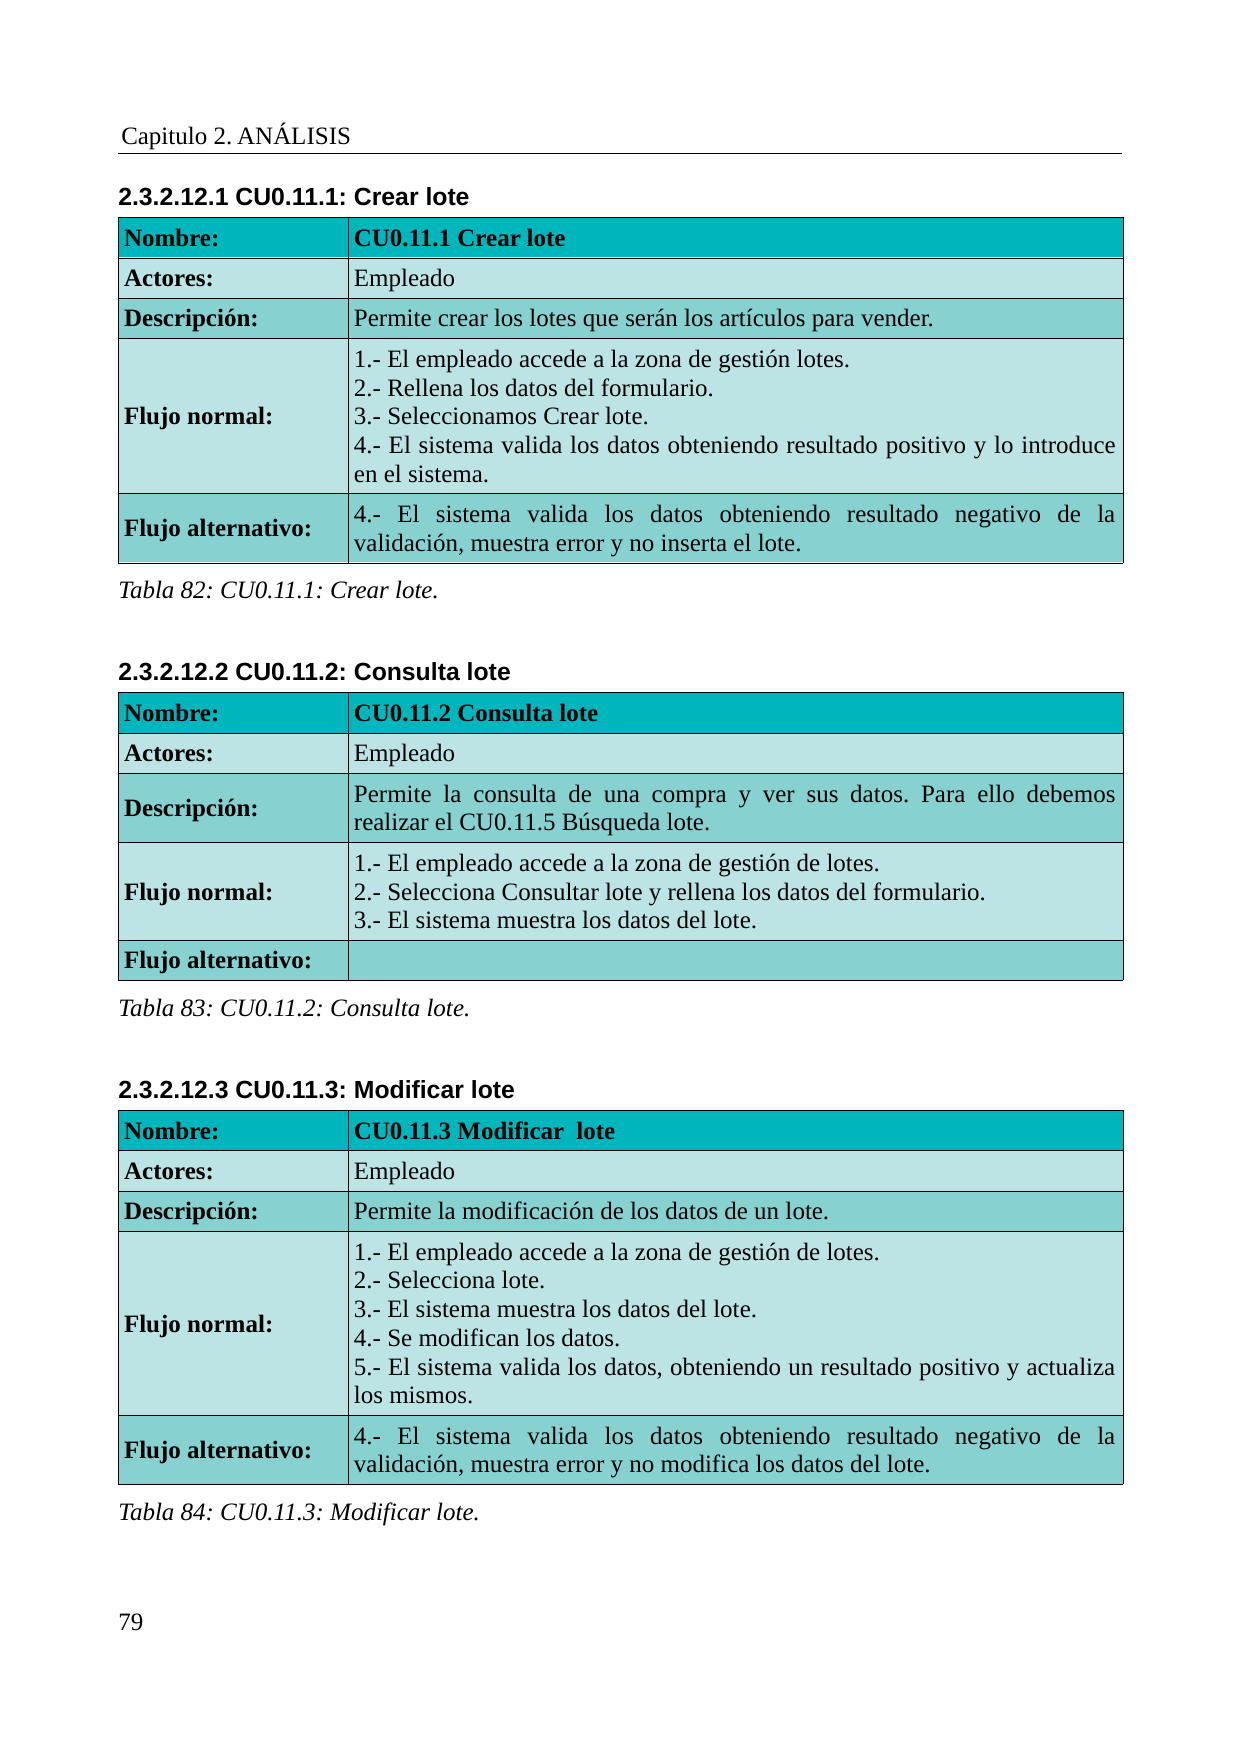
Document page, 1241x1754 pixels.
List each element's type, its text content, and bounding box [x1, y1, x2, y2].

table_cell Permite la modificación de los datos de un lote. [349, 1192, 1123, 1231]
table_cell Flujo normal: [119, 339, 348, 493]
text Tabla 84: CU0.11.3: Modificar lote. [118, 1497, 1122, 1525]
subtitle 2.3.2.12.3 CU0.11.3: Modificar lote [118, 1075, 1122, 1104]
table_cell Permite la consulta de una compra y ver sus datos. Para ello debemos realizar el CU0.11.5 Búsqueda lote. [349, 774, 1123, 842]
table_cell Flujo alternativo: [119, 941, 348, 980]
table_header Nombre: [119, 218, 348, 257]
table_cell Flujo normal: [119, 1232, 348, 1415]
subtitle 2.3.2.12.1 CU0.11.1: Crear lote [118, 182, 1122, 211]
table_cell [349, 941, 1123, 980]
table_cell Descripción: [119, 774, 348, 842]
table_cell 1.- El empleado accede a la zona de gestión lotes. 2.- Rellena los datos del formulario. 3.- Seleccionamos Crear lote. 4.- El sistema valida los datos obteniendo resultado positivo y lo introduce en el sistema. [349, 339, 1123, 493]
table_cell 1.- El empleado accede a la zona de gestión de lotes. 2.- Selecciona Consultar lote y rellena los datos del formulario. 3.- El sistema muestra los datos del lote. [349, 843, 1123, 940]
table_cell Flujo alternativo: [119, 1416, 348, 1484]
text Tabla 82: CU0.11.1: Crear lote. [118, 575, 1122, 604]
table_header CU0.11.1 Crear lote [349, 218, 1123, 257]
table_cell Permite crear los lotes que serán los artículos para vender. [349, 299, 1123, 338]
table_header CU0.11.2 Consulta lote [349, 693, 1123, 733]
table_cell Actores: [119, 259, 348, 298]
table_cell Empleado [349, 1151, 1123, 1191]
table_cell 4.- El sistema valida los datos obteniendo resultado negativo de la validación, muestra error y no inserta el lote. [349, 494, 1123, 562]
table_cell 4.- El sistema valida los datos obteniendo resultado negativo de la validación, muestra error y no modifica los datos del lote. [349, 1416, 1123, 1484]
table_header Nombre: [119, 693, 348, 733]
table_cell Empleado [349, 259, 1123, 298]
table_cell 1.- El empleado accede a la zona de gestión de lotes. 2.- Selecciona lote. 3.- El sistema muestra los datos del lote. 4.- Se modifican los datos. 5.- El sistema valida los datos, obteniendo un resultado positivo y actualiza los mismos. [349, 1232, 1123, 1415]
subtitle 2.3.2.12.2 CU0.11.2: Consulta lote [118, 657, 1122, 686]
table_cell Flujo normal: [119, 843, 348, 940]
table_cell Descripción: [119, 299, 348, 338]
table_header CU0.11.3 Modificar lote [349, 1111, 1123, 1150]
table_cell Empleado [349, 734, 1123, 773]
table_cell Actores: [119, 1151, 348, 1191]
table_cell Actores: [119, 734, 348, 773]
table_cell Descripción: [119, 1192, 348, 1231]
text Tabla 83: CU0.11.2: Consulta lote. [118, 993, 1122, 1021]
table_header Nombre: [119, 1111, 348, 1150]
table_cell Flujo alternativo: [119, 494, 348, 562]
